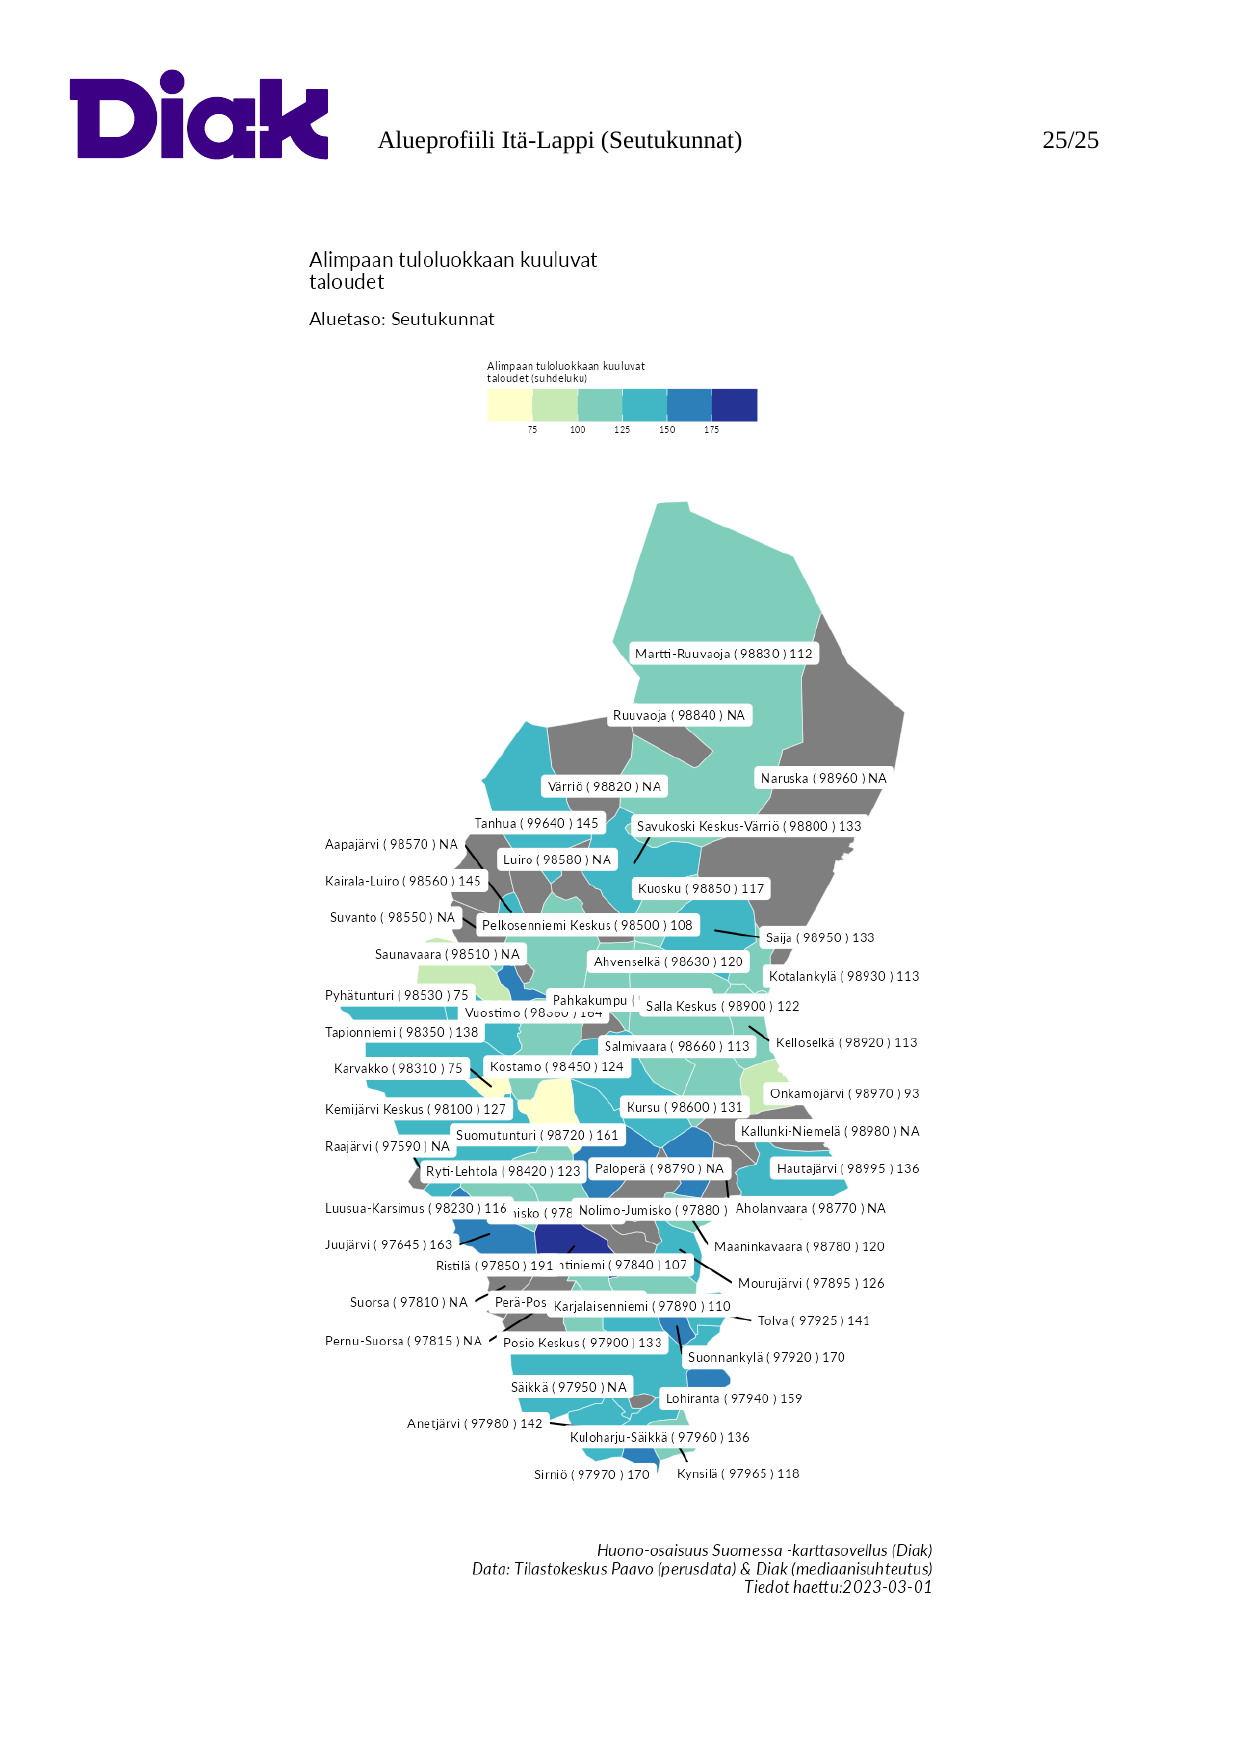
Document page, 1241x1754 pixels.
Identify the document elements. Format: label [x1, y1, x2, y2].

picture [61, 196, 1179, 1651]
